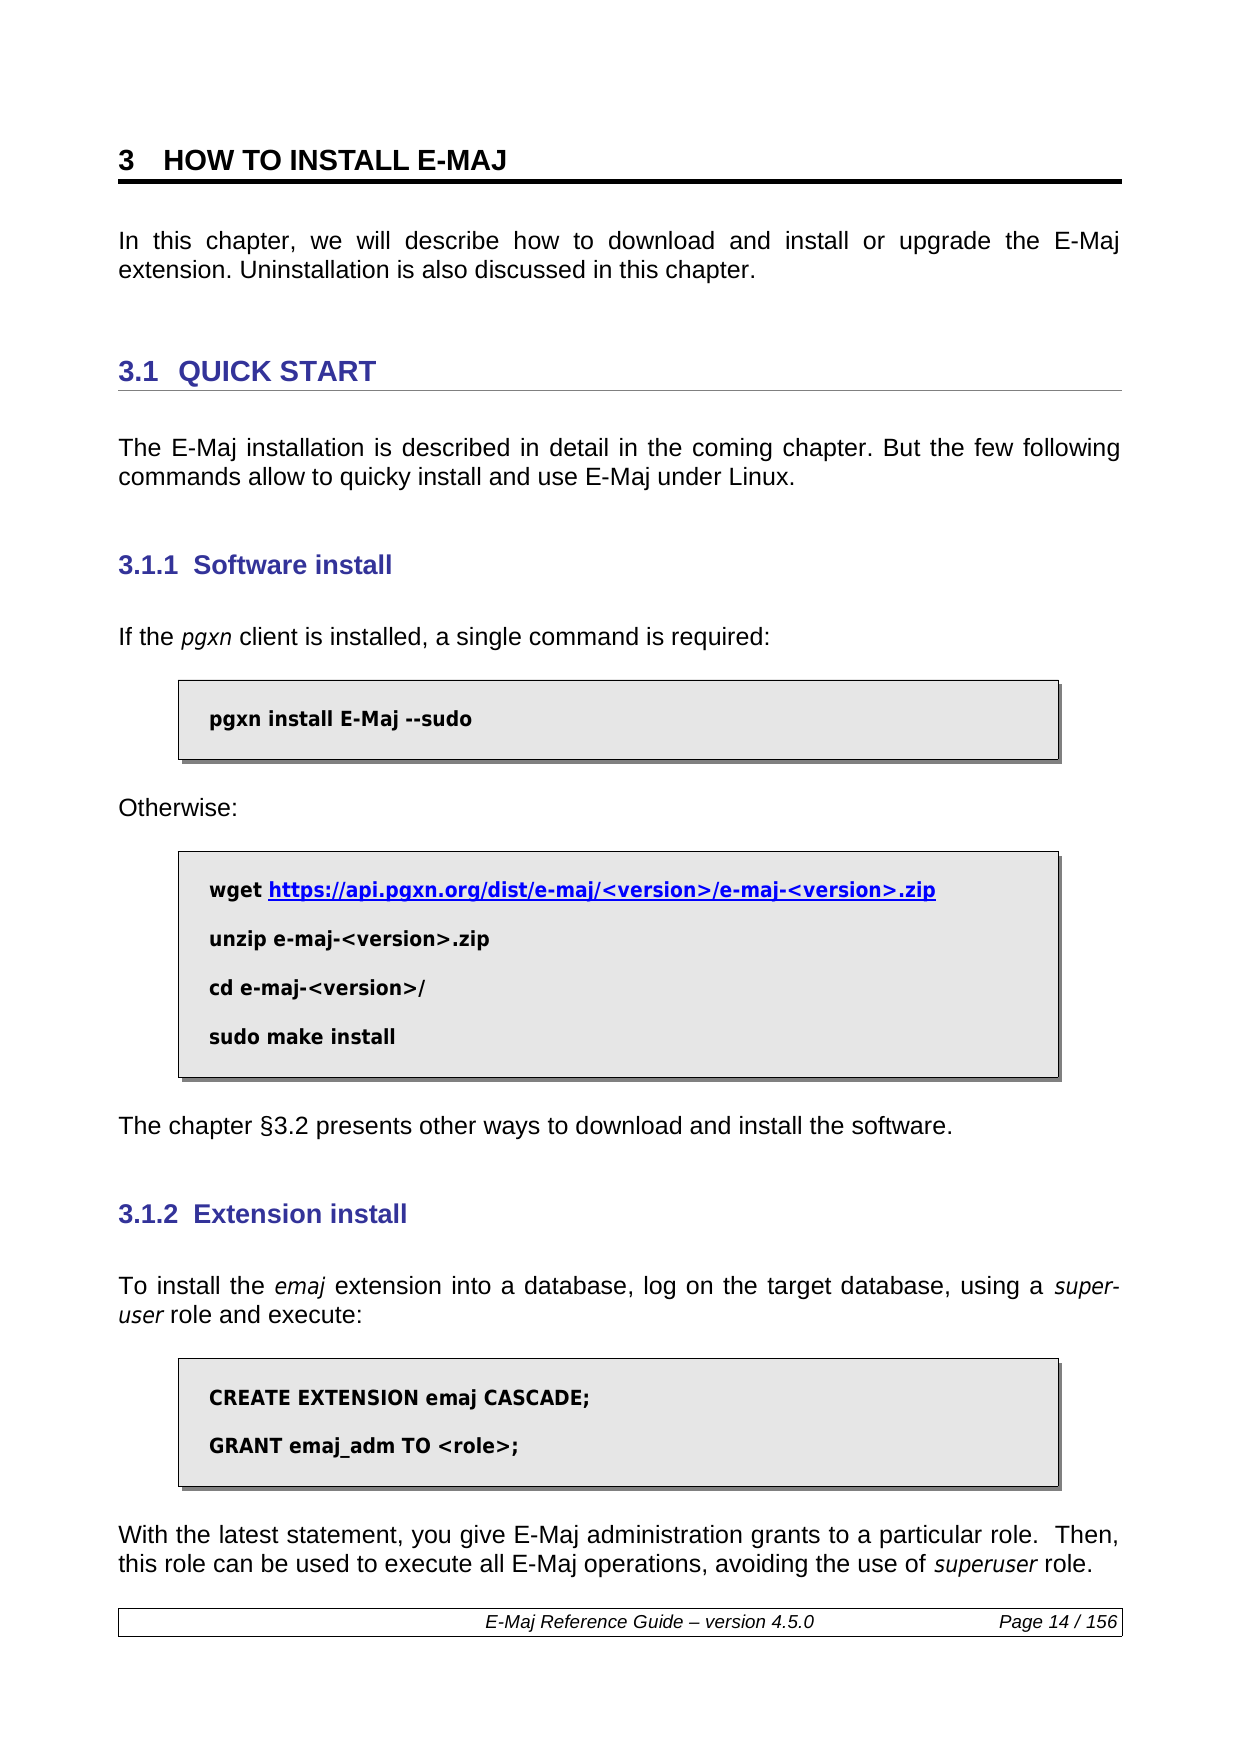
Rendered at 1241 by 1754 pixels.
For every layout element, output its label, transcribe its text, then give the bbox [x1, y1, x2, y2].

text sudo make install [179, 1022, 1058, 1047]
text With the latest statement, you give E-Maj administration grants to a particular role. Then, this role can be used to execute all E-Maj operations, avoiding the use of superuser role. [118, 1520, 1122, 1578]
subtitle Quick start [118, 354, 1122, 390]
subtitle Extension install [118, 1198, 1122, 1229]
text GRANT emaj_adm TO <role>; [179, 1431, 1058, 1456]
text The E-Maj installation is described in detail in the coming chapter. But the few following commands allow to quicky install and use E-Maj under Linux. [118, 432, 1122, 491]
text To install the emaj extension into a database, log on the target database, using a super-user role and execute: [118, 1271, 1122, 1329]
text In this chapter, we will describe how to download and install or upgrade the E-Maj extension. Uninstallation is also discussed in this chapter. [118, 226, 1122, 284]
subtitle Software install [118, 549, 1122, 580]
text The chapter §3.2 presents other ways to download and install the software. [118, 1111, 1122, 1140]
text wget https://api.pgxn.org/dist/e-maj/<version>/e-maj-<version>.zip [179, 875, 1058, 900]
text Otherwise: [118, 793, 1122, 822]
text CREATE EXTENSION emaj CASCADE; [179, 1382, 1058, 1407]
subtitle How to install E-Maj [118, 143, 1122, 179]
text pgxn install E-Maj --sudo [179, 704, 1058, 728]
text unzip e-maj-<version>.zip [179, 924, 1058, 949]
text cd e-maj-<version>/ [179, 973, 1058, 998]
text If the pgxn client is installed, a single command is required: [118, 621, 1122, 650]
